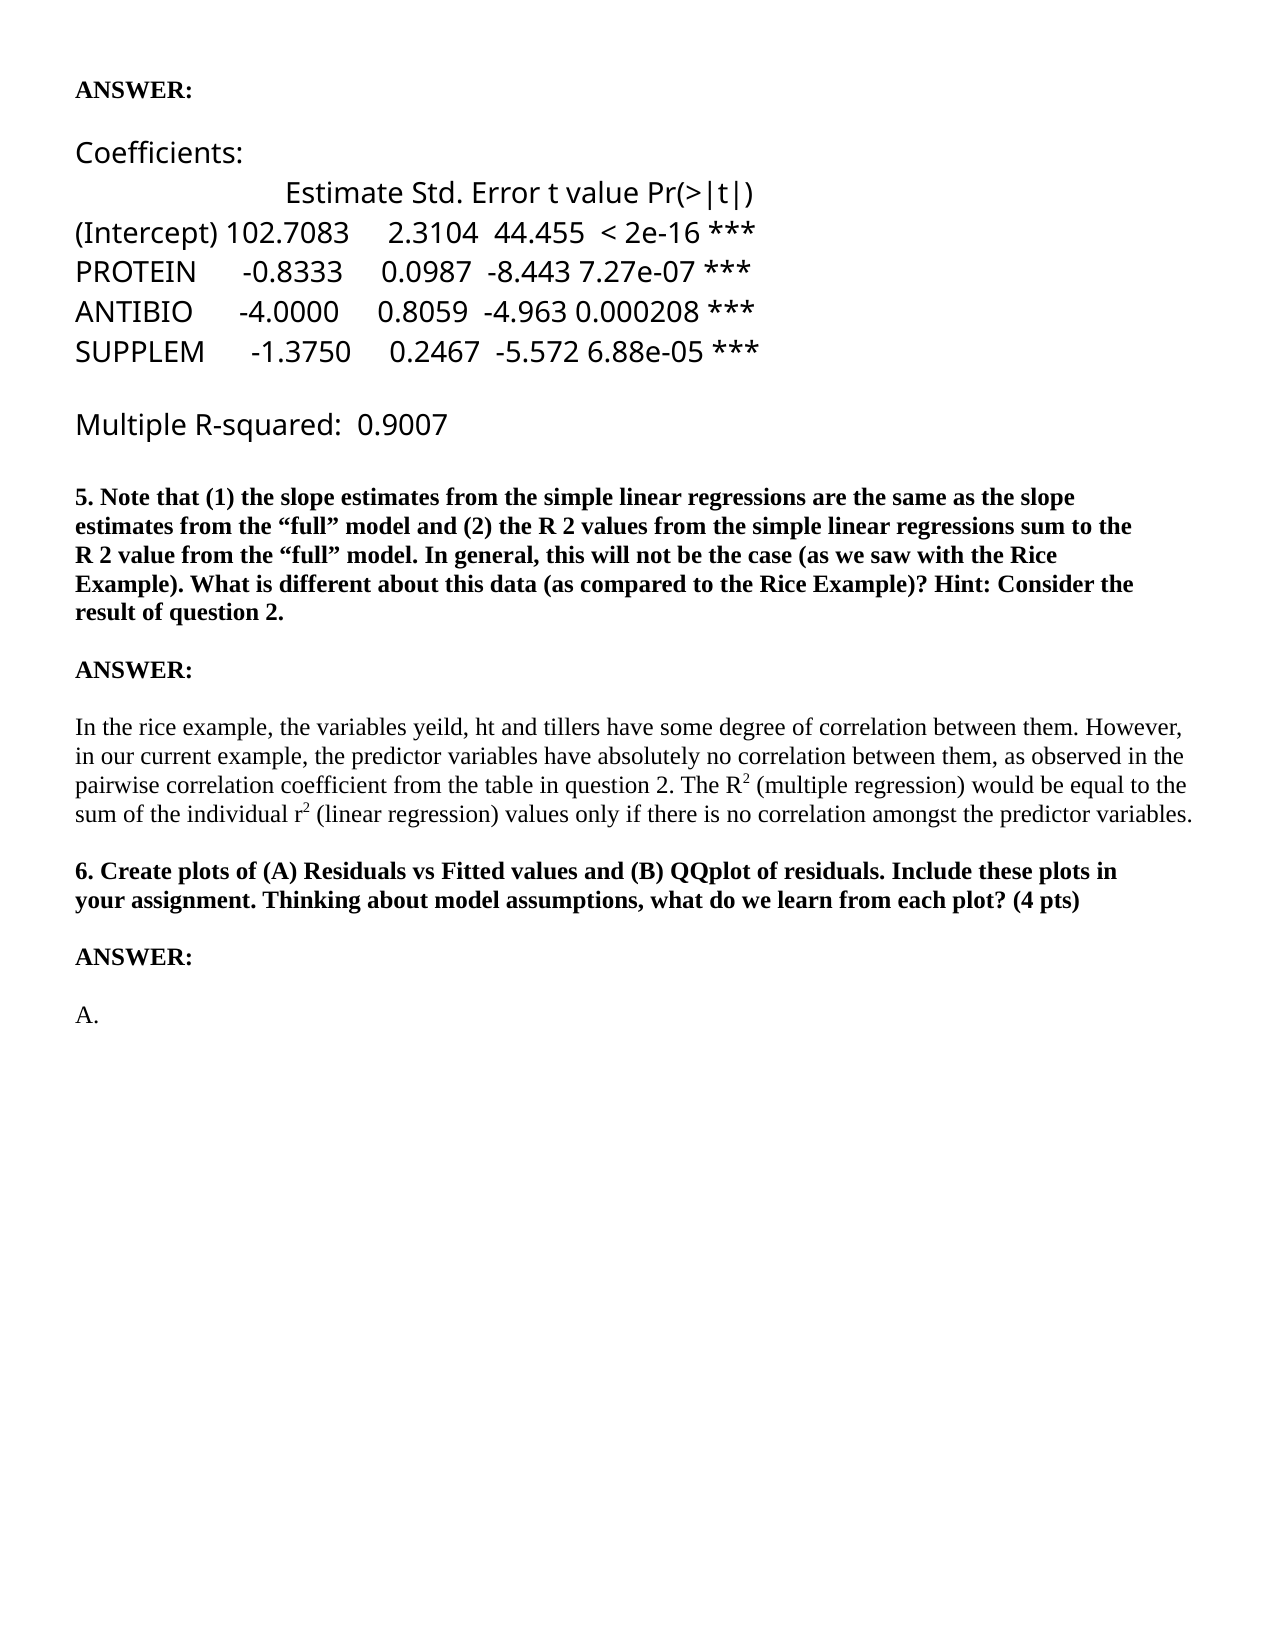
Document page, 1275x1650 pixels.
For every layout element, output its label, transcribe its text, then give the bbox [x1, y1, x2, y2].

text 5. Note that (1) the slope estimates from the simple linear regressions are the same as the slope [75, 482, 1200, 511]
text A. [75, 1000, 1200, 1029]
text result of question 2. [75, 597, 1200, 626]
text Coefficients: [75, 132, 1200, 172]
text your assignment. Thinking about model assumptions, what do we learn from each plot? (4 pts) [75, 885, 1200, 914]
text ANSWER: [75, 655, 1200, 684]
text PROTEIN -0.8333 0.0987 -8.443 7.27e-07 *** [75, 252, 1200, 291]
text SUPPLEM -1.3750 0.2467 -5.572 6.88e-05 *** [75, 331, 1200, 371]
text ANTIBIO -4.0000 0.8059 -4.963 0.000208 *** [75, 291, 1200, 331]
text Estimate Std. Error t value Pr(>|t|) [75, 172, 1200, 212]
text Multiple R-squared: 0.9007 [75, 404, 1200, 444]
text ANSWER: [75, 75, 1200, 104]
text In the rice example, the variables yeild, ht and tillers have some degree of correlation between them. However, in our current example, the predictor variables have absolutely no correlation between them, as observed in the pairwise correlation coefficient from the table in question 2. The R2 (multiple regression) would be equal to the sum of the individual r2 (linear regression) values only if there is no correlation amongst the predictor variables. [75, 712, 1200, 827]
text Example). What is different about this data (as compared to the Rice Example)? Hint: Consider the [75, 569, 1200, 597]
text 6. Create plots of (A) Residuals vs Fitted values and (B) QQplot of residuals. Include these plots in [75, 856, 1200, 885]
text (Intercept) 102.7083 2.3104 44.455 < 2e-16 *** [75, 212, 1200, 252]
text estimates from the “full” model and (2) the R 2 values from the simple linear regressions sum to the [75, 511, 1200, 540]
text ANSWER: [75, 942, 1200, 971]
text R 2 value from the “full” model. In general, this will not be the case (as we saw with the Rice [75, 540, 1200, 569]
